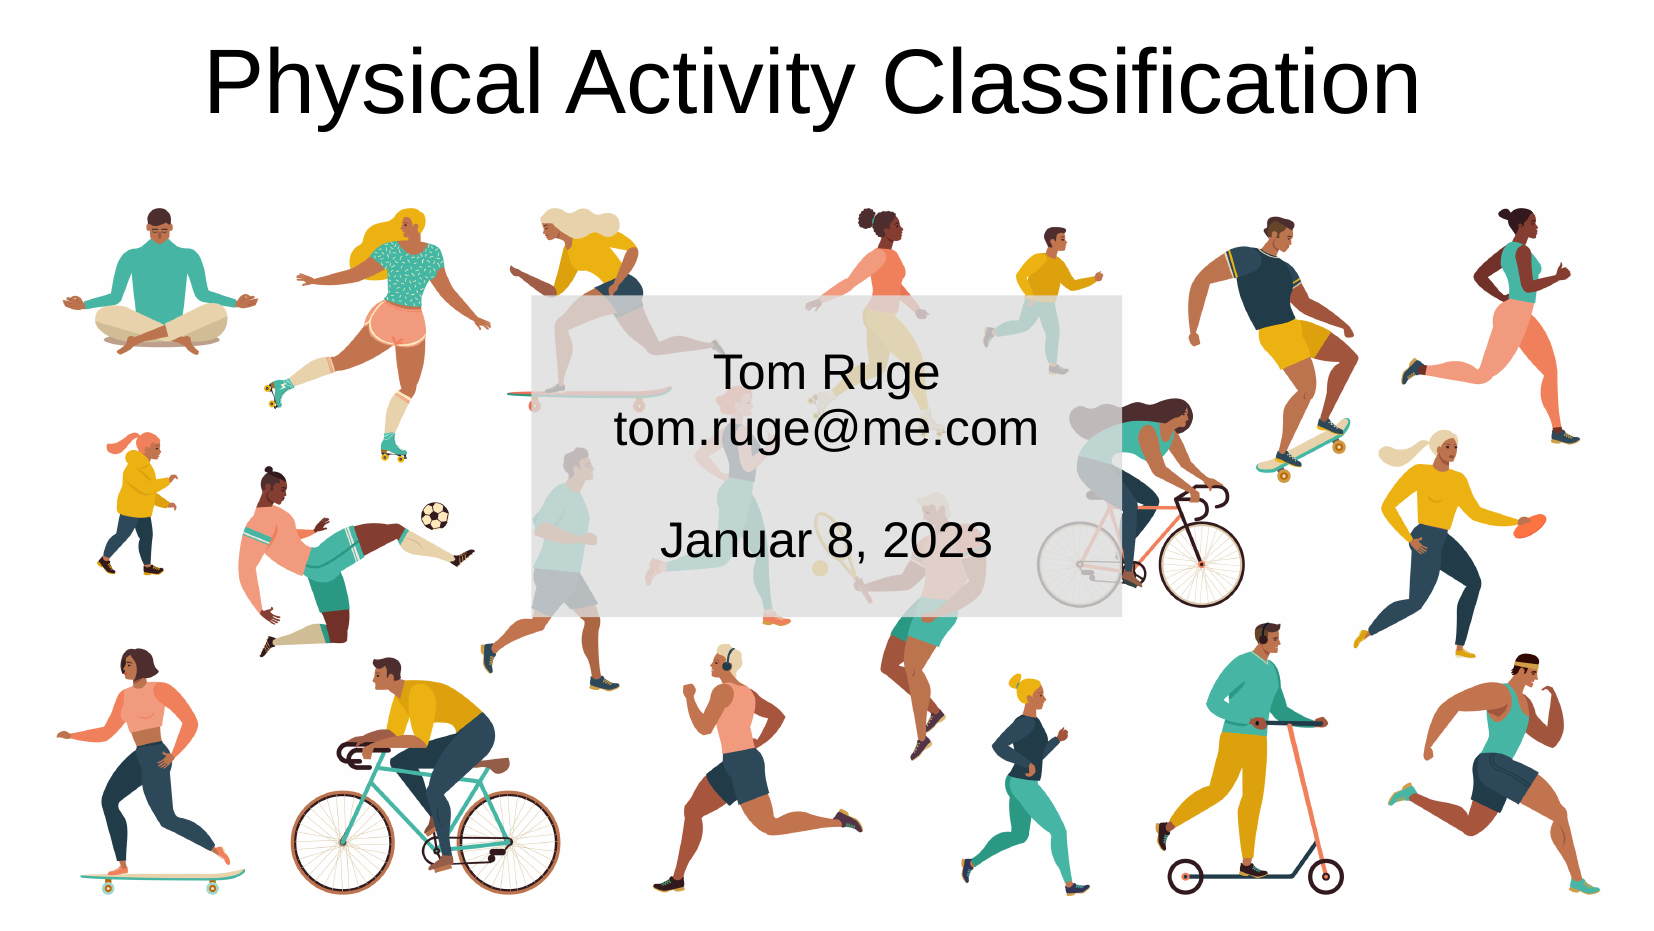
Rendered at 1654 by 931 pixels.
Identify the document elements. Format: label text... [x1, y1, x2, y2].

picture [0, 162, 1654, 931]
title Physical Activity Classification [82, 29, 1571, 237]
text_box Tom Ruge tom.ruge@me.com Januar 8, 2023 [531, 295, 1123, 618]
